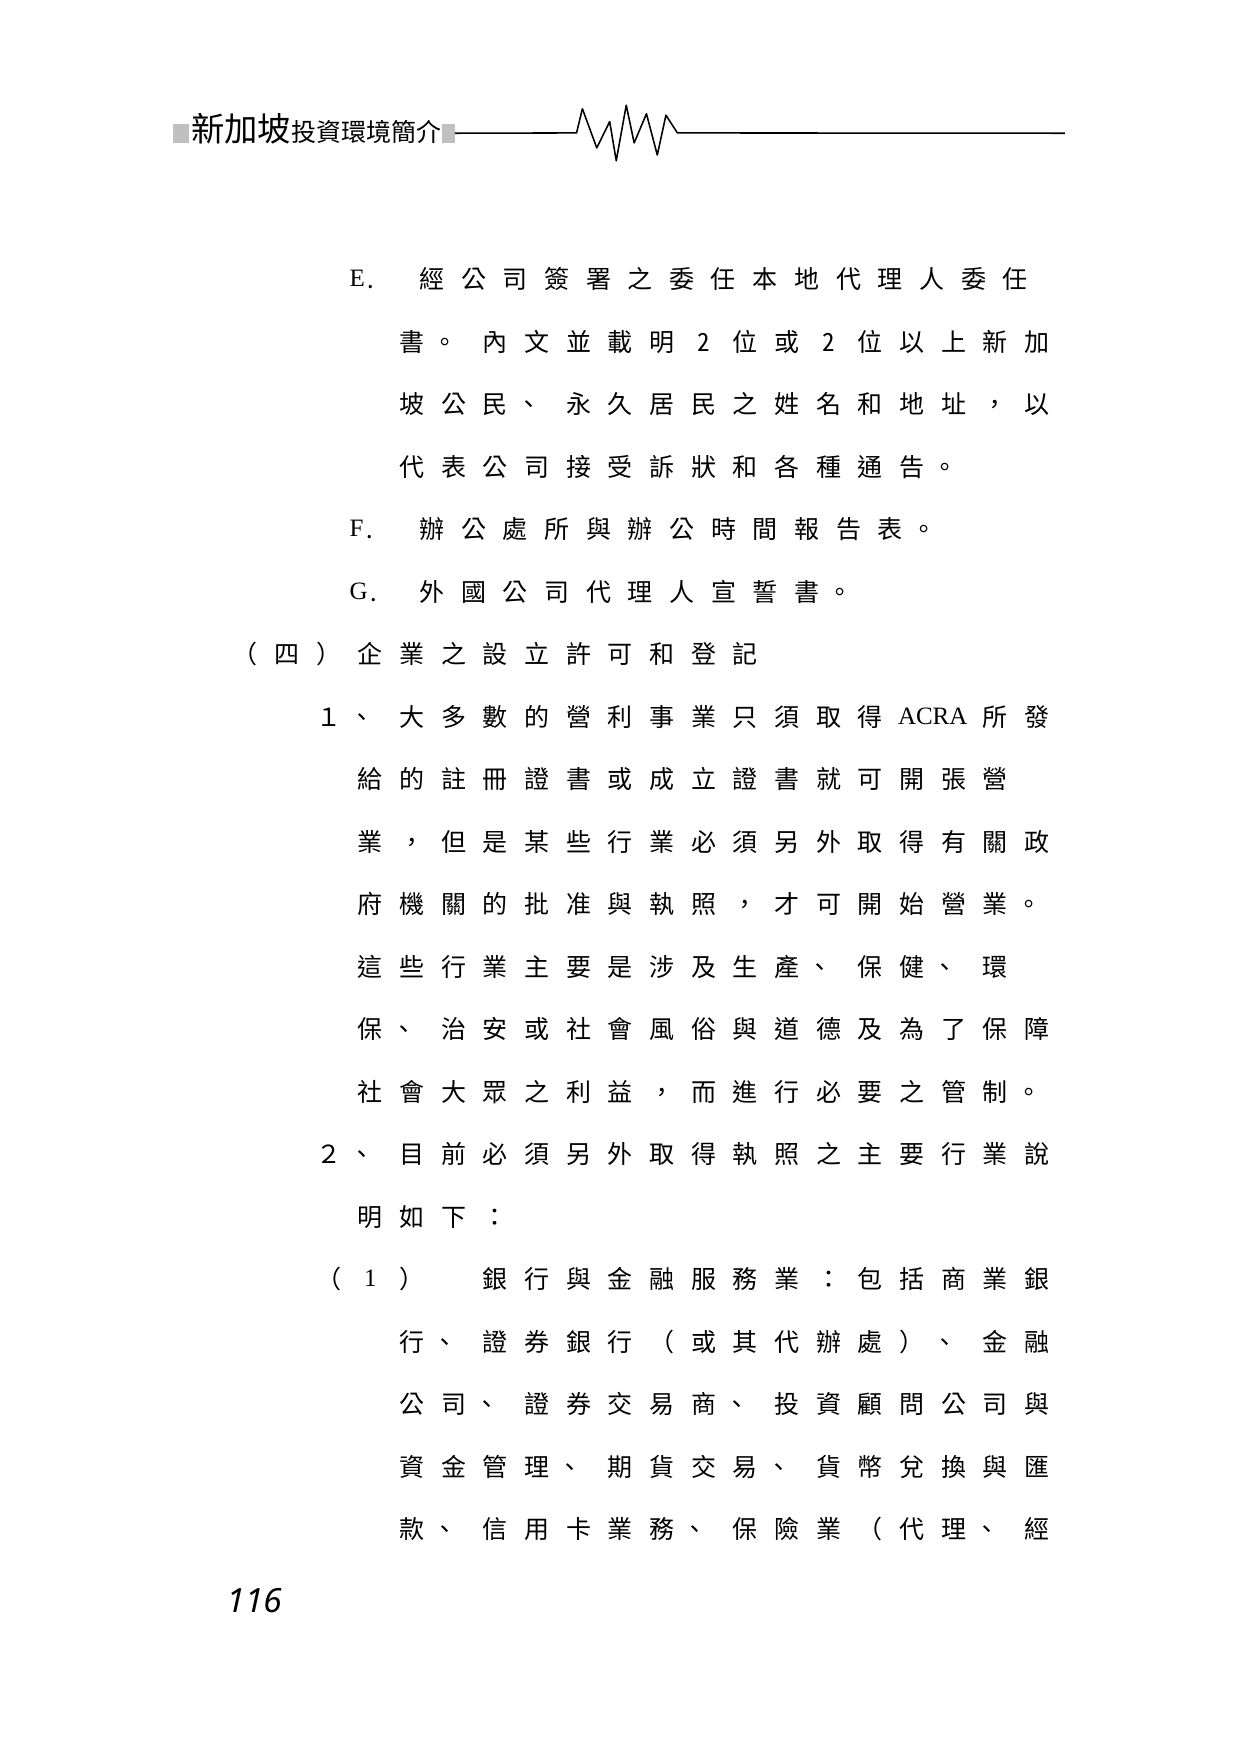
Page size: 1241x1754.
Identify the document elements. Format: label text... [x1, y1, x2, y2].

text （1） 銀行與金融服務業：包括商業銀行、證券銀行（或其代辦處）、金融公司、證券交易商、投資顧問公司與資金管理、期貨交易、貨幣兌換與匯款、信用卡業務、保險業（代理、經 [306, 1236, 1058, 1549]
text G. 外國公司代理人宣誓書。 [330, 549, 1058, 611]
text １、大多數的營利事業只須取得ACRA所發給的註冊證書或成立證書就可開張營業，但是某些行業必須另外取得有關政府機關的批准與執照，才可開始營業。這些行業主要是涉及生產、保健、環保、治安或社會風俗與道德及為了保障社會大眾之利益，而進行必要之管制。 [281, 674, 1058, 1111]
text E. 經公司簽署之委任本地代理人委任書。內文並載明2位或2位以上新加坡公民、永久居民之姓名和地址，以代表公司接受訴狀和各種通告。 [330, 236, 1058, 486]
text F. 辦公處所與辦公時間報告表。 [330, 486, 1058, 549]
text （四）企業之設立許可和登記 [207, 611, 1058, 674]
text ２、目前必須另外取得執照之主要行業說明如下： [281, 1111, 1058, 1236]
